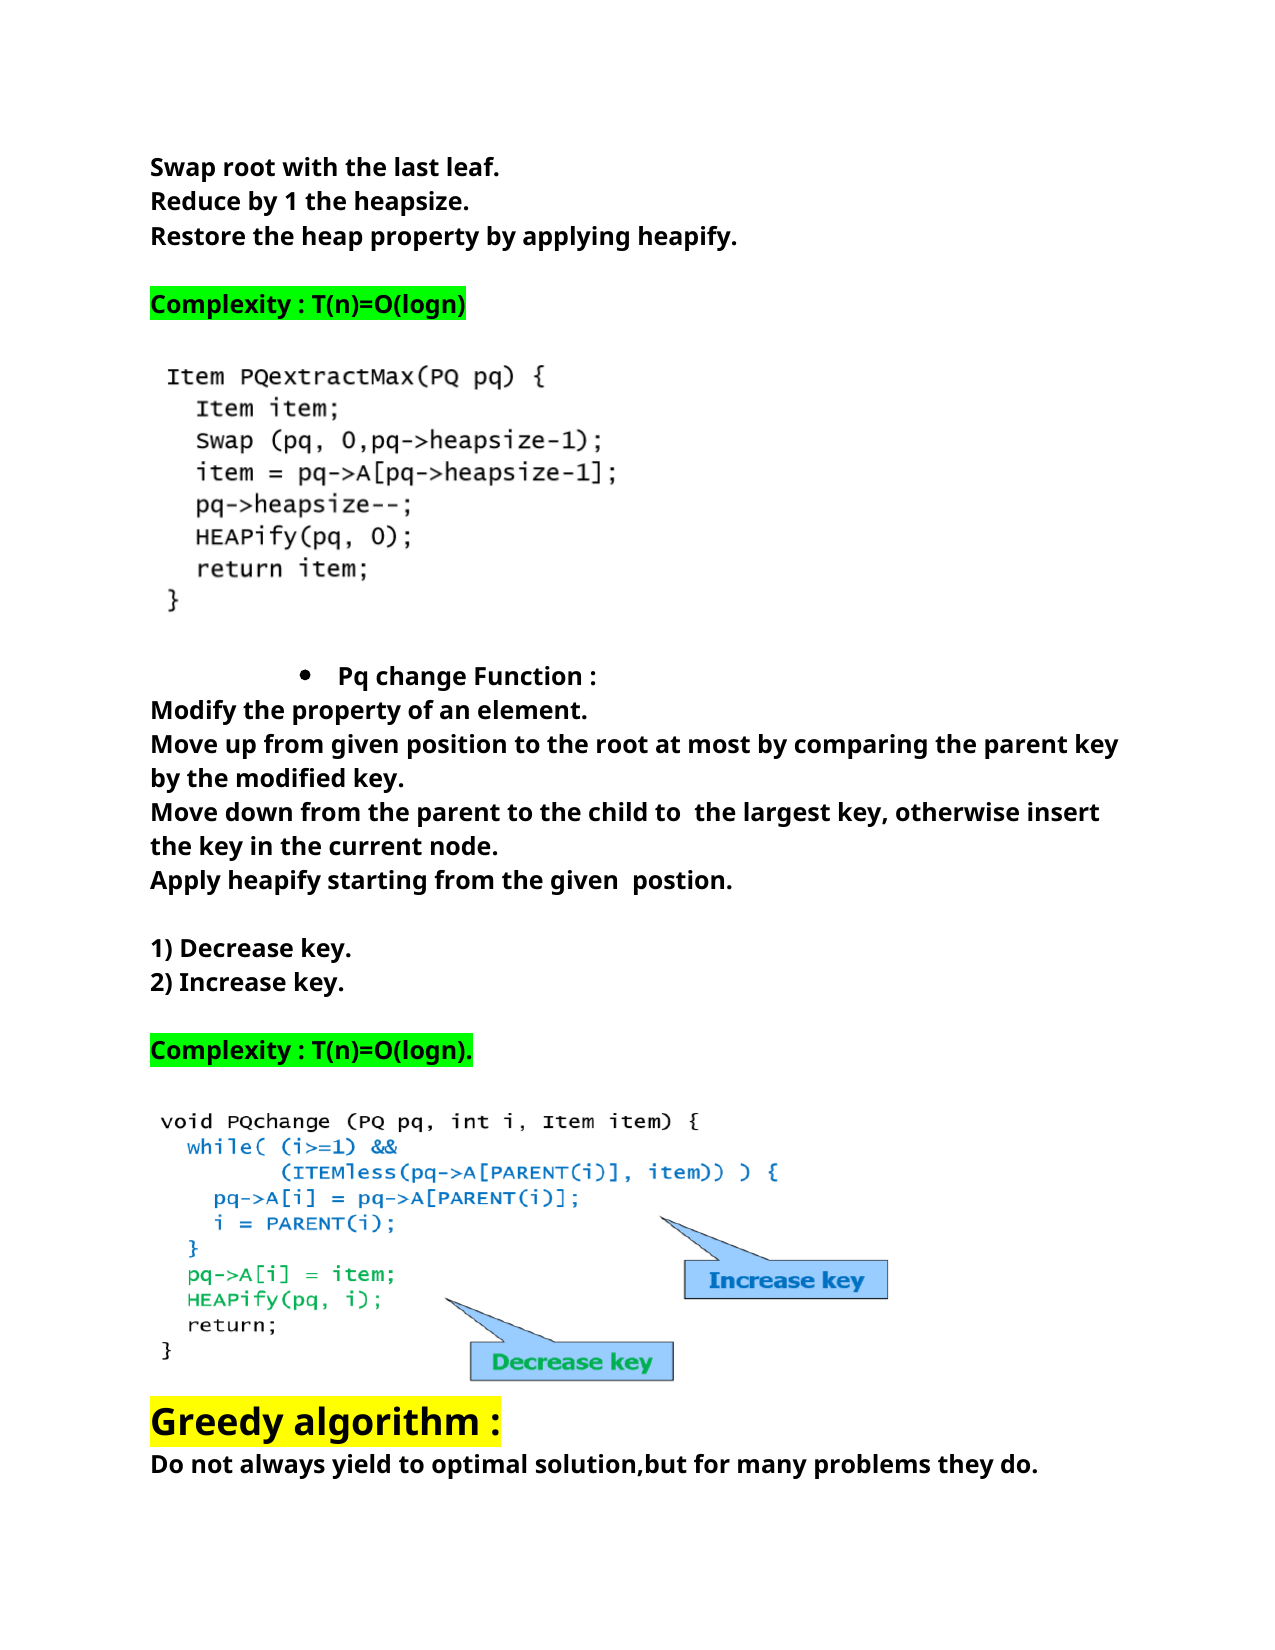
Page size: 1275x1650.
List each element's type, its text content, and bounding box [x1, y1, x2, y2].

text Complexity : T(n)=O(logn). [150, 1033, 1125, 1067]
text Reduce by 1 the heapsize. [150, 184, 1125, 218]
text 2) Increase key. [150, 965, 1125, 999]
text Move down from the parent to the child to the largest key, otherwise insert the key in the current node. [150, 794, 1125, 863]
text 1) Decrease key. [150, 931, 1125, 965]
picture [150, 1101, 897, 1396]
text Move up from given position to the root at most by comparing the parent key by the modified key. [150, 726, 1125, 794]
text Swap root with the last leaf. [150, 150, 1125, 184]
text Restore the heap property by applying heapify. [150, 218, 1125, 252]
text Greedy algorithm : [150, 1396, 1125, 1447]
text Do not always yield to optimal solution,but for many problems they do. [150, 1447, 1125, 1481]
picture [150, 354, 625, 625]
text Apply heapify starting from the given postion. [150, 863, 1125, 897]
list Pq change Function : [300, 658, 1125, 692]
text Complexity : T(n)=O(logn) [150, 286, 1125, 320]
text Modify the property of an element. [150, 692, 1125, 726]
